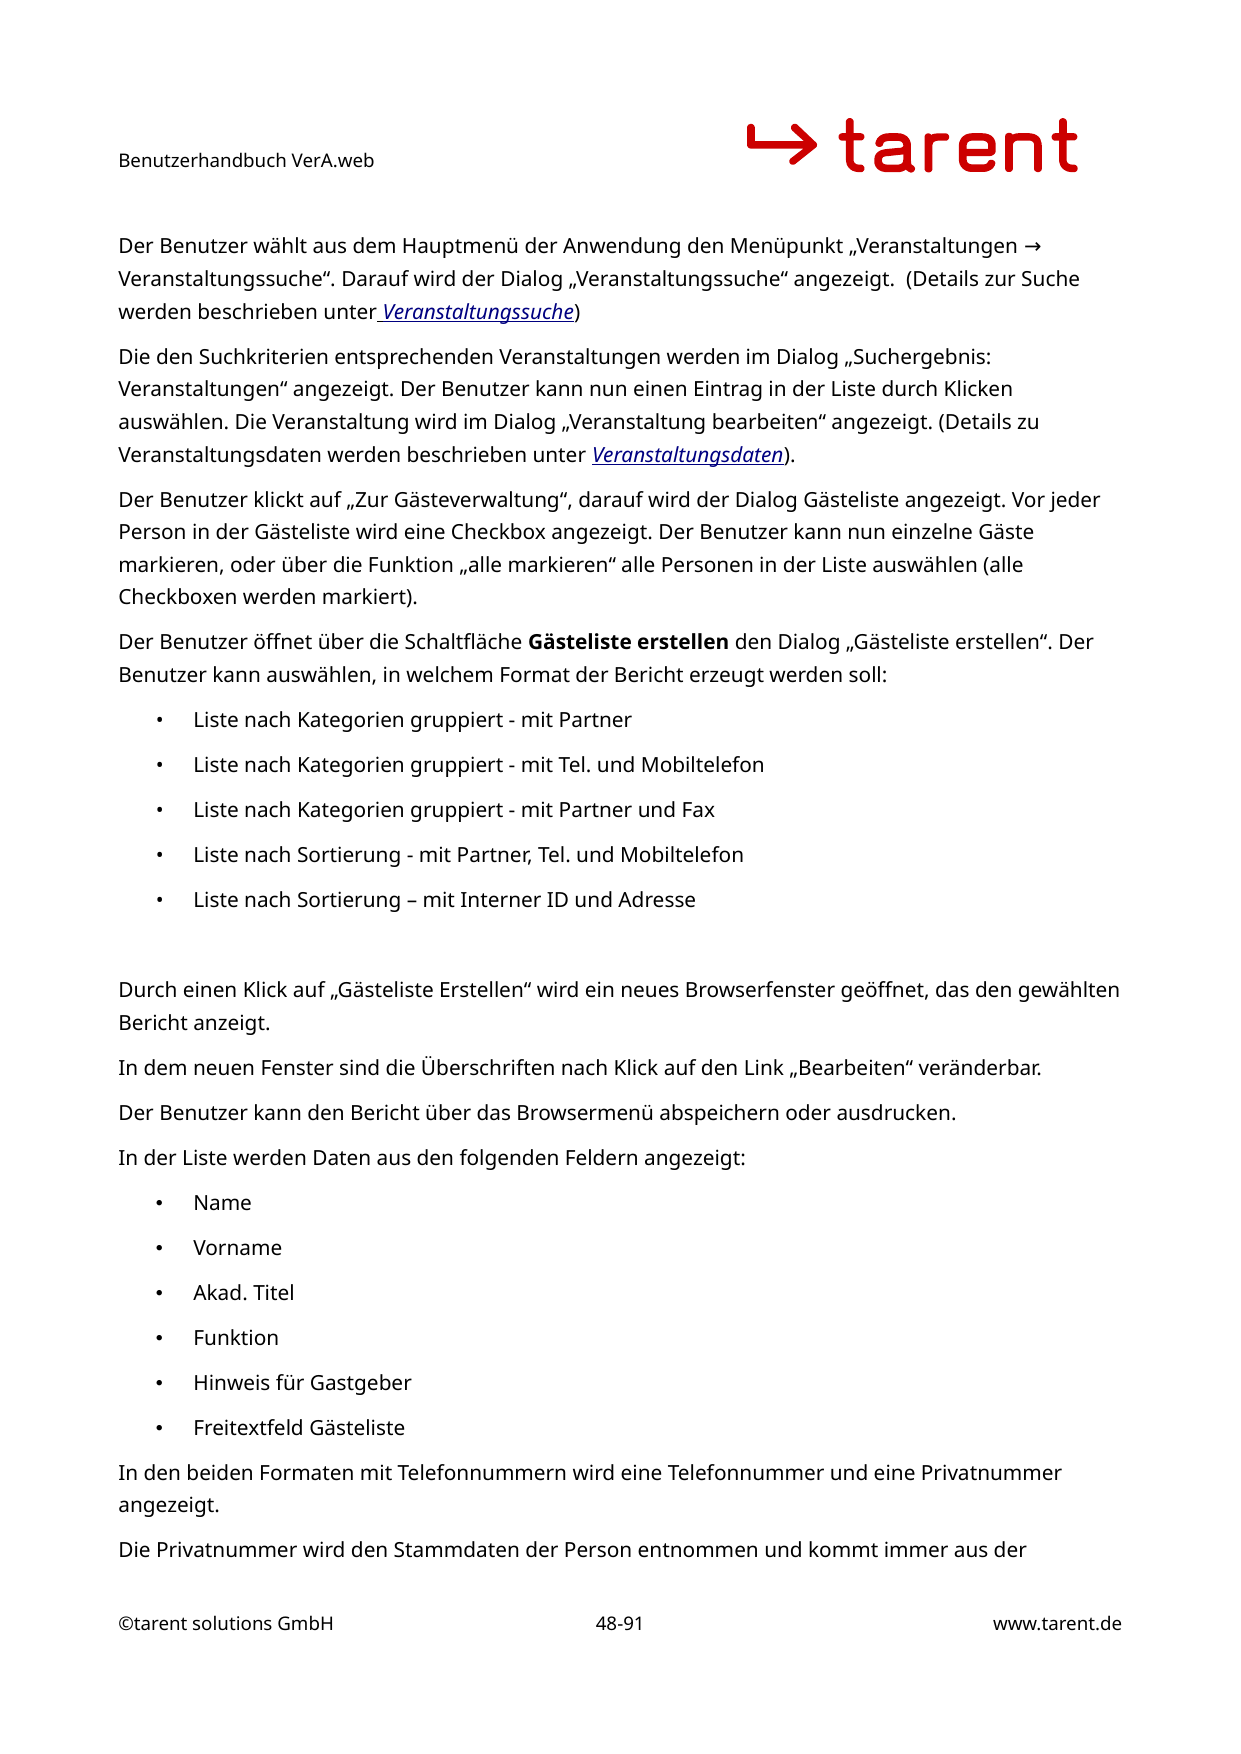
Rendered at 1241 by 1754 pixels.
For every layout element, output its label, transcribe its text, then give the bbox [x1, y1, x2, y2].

text Der Benutzer klickt auf „Zur Gästeverwaltung“, darauf wird der Dialog Gästeliste angezeigt. Vor jeder Person in der Gästeliste wird eine Checkbox angezeigt. Der Benutzer kann nun einzelne Gäste markieren, oder über die Funktion „alle markieren“ alle Personen in der Liste auswählen (alle Checkboxen werden markiert). [118, 485, 1122, 611]
text In der Liste werden Daten aus den folgenden Feldern angezeigt: [118, 1143, 1122, 1171]
list Vorname [156, 1233, 1122, 1261]
list Liste nach Sortierung - mit Partner, Tel. und Mobiltelefon [156, 840, 1122, 868]
list Funktion [156, 1323, 1122, 1351]
text Der Benutzer wählt aus dem Hauptmenü der Anwendung den Menüpunkt „Veranstaltungen → Veranstaltungssuche“. Darauf wird der Dialog „Veranstaltungssuche“ angezeigt. (Details zur Suche werden beschrieben unter Veranstaltungssuche) [118, 232, 1122, 325]
text Die den Suchkriterien entsprechenden Veranstaltungen werden im Dialog „Suchergebnis: Veranstaltungen“ angezeigt. Der Benutzer kann nun einen Eintrag in der Liste durch Klicken auswählen. Die Veranstaltung wird im Dialog „Veranstaltung bearbeiten“ angezeigt. (Details zu Veranstaltungsdaten werden beschrieben unter Veranstaltungsdaten). [118, 342, 1122, 468]
list Akad. Titel [156, 1278, 1122, 1306]
list Liste nach Kategorien gruppiert - mit Partner [156, 705, 1122, 733]
list Hinweis für Gastgeber [156, 1368, 1122, 1396]
list Liste nach Kategorien gruppiert - mit Tel. und Mobiltelefon [156, 750, 1122, 778]
text Durch einen Klick auf „Gästeliste Erstellen“ wird ein neues Browserfenster geöffnet, das den gewählten Bericht anzeigt. [118, 975, 1122, 1036]
list Freitextfeld Gästeliste [156, 1413, 1122, 1441]
text Der Benutzer öffnet über die Schaltfläche Gästeliste erstellen den Dialog „Gästeliste erstellen“. Der Benutzer kann auswählen, in welchem Format der Bericht erzeugt werden soll: [118, 627, 1122, 688]
text Der Benutzer kann den Bericht über das Browsermenü abspeichern oder ausdrucken. [118, 1098, 1122, 1126]
list Liste nach Sortierung – mit Interner ID und Adresse [156, 885, 1122, 913]
text In dem neuen Fenster sind die Überschriften nach Klick auf den Link „Bearbeiten“ veränderbar. [118, 1053, 1122, 1081]
text Die Privatnummer wird den Stammdaten der Person entnommen und kommt immer aus der [118, 1535, 1122, 1564]
text In den beiden Formaten mit Telefonnummern wird eine Telefonnummer und eine Privatnummer angezeigt. [118, 1458, 1122, 1519]
list Liste nach Kategorien gruppiert - mit Partner und Fax [156, 795, 1122, 823]
list Name [156, 1188, 1122, 1216]
